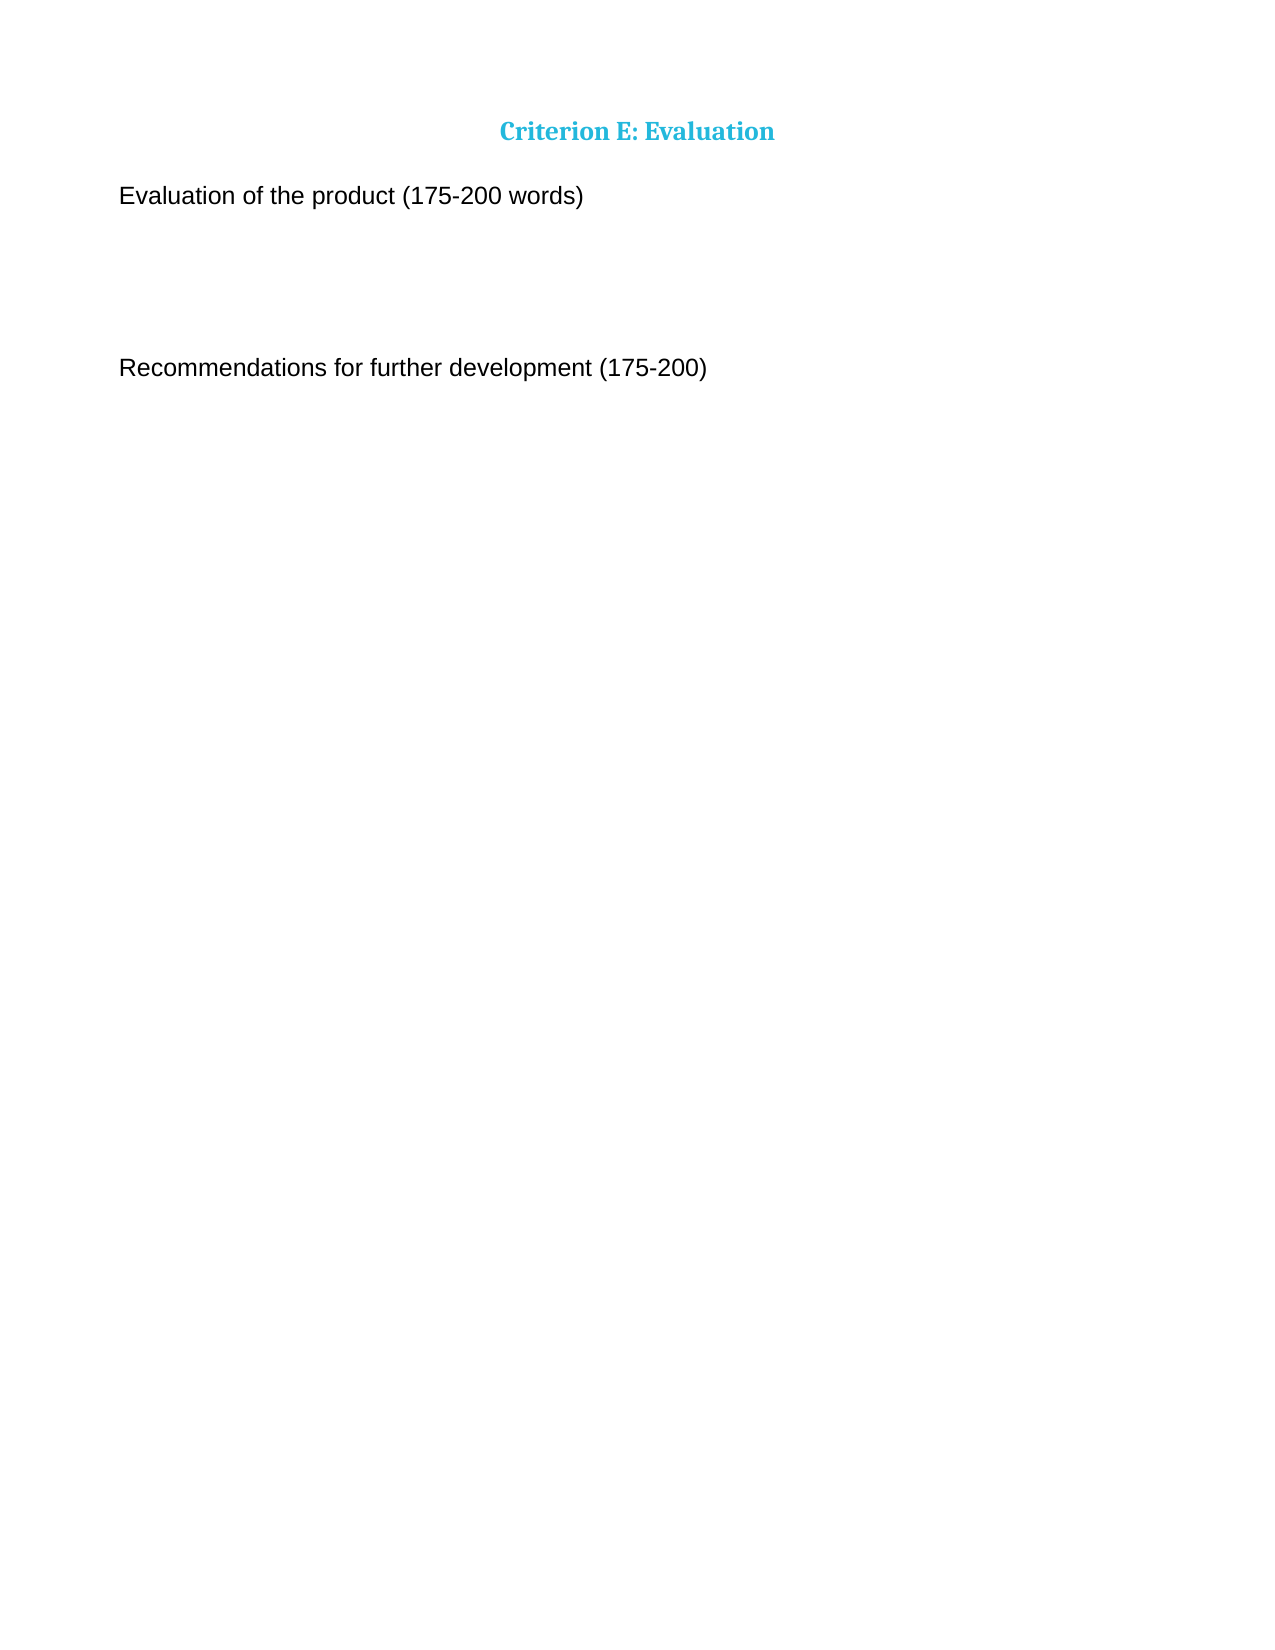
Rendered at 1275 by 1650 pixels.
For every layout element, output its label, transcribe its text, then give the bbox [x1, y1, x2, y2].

text Recommendations for further development (175-200) [119, 353, 1156, 382]
text Evaluation of the product (175-200 words) [119, 181, 1156, 209]
text Criterion E: Evaluation [118, 116, 1156, 147]
